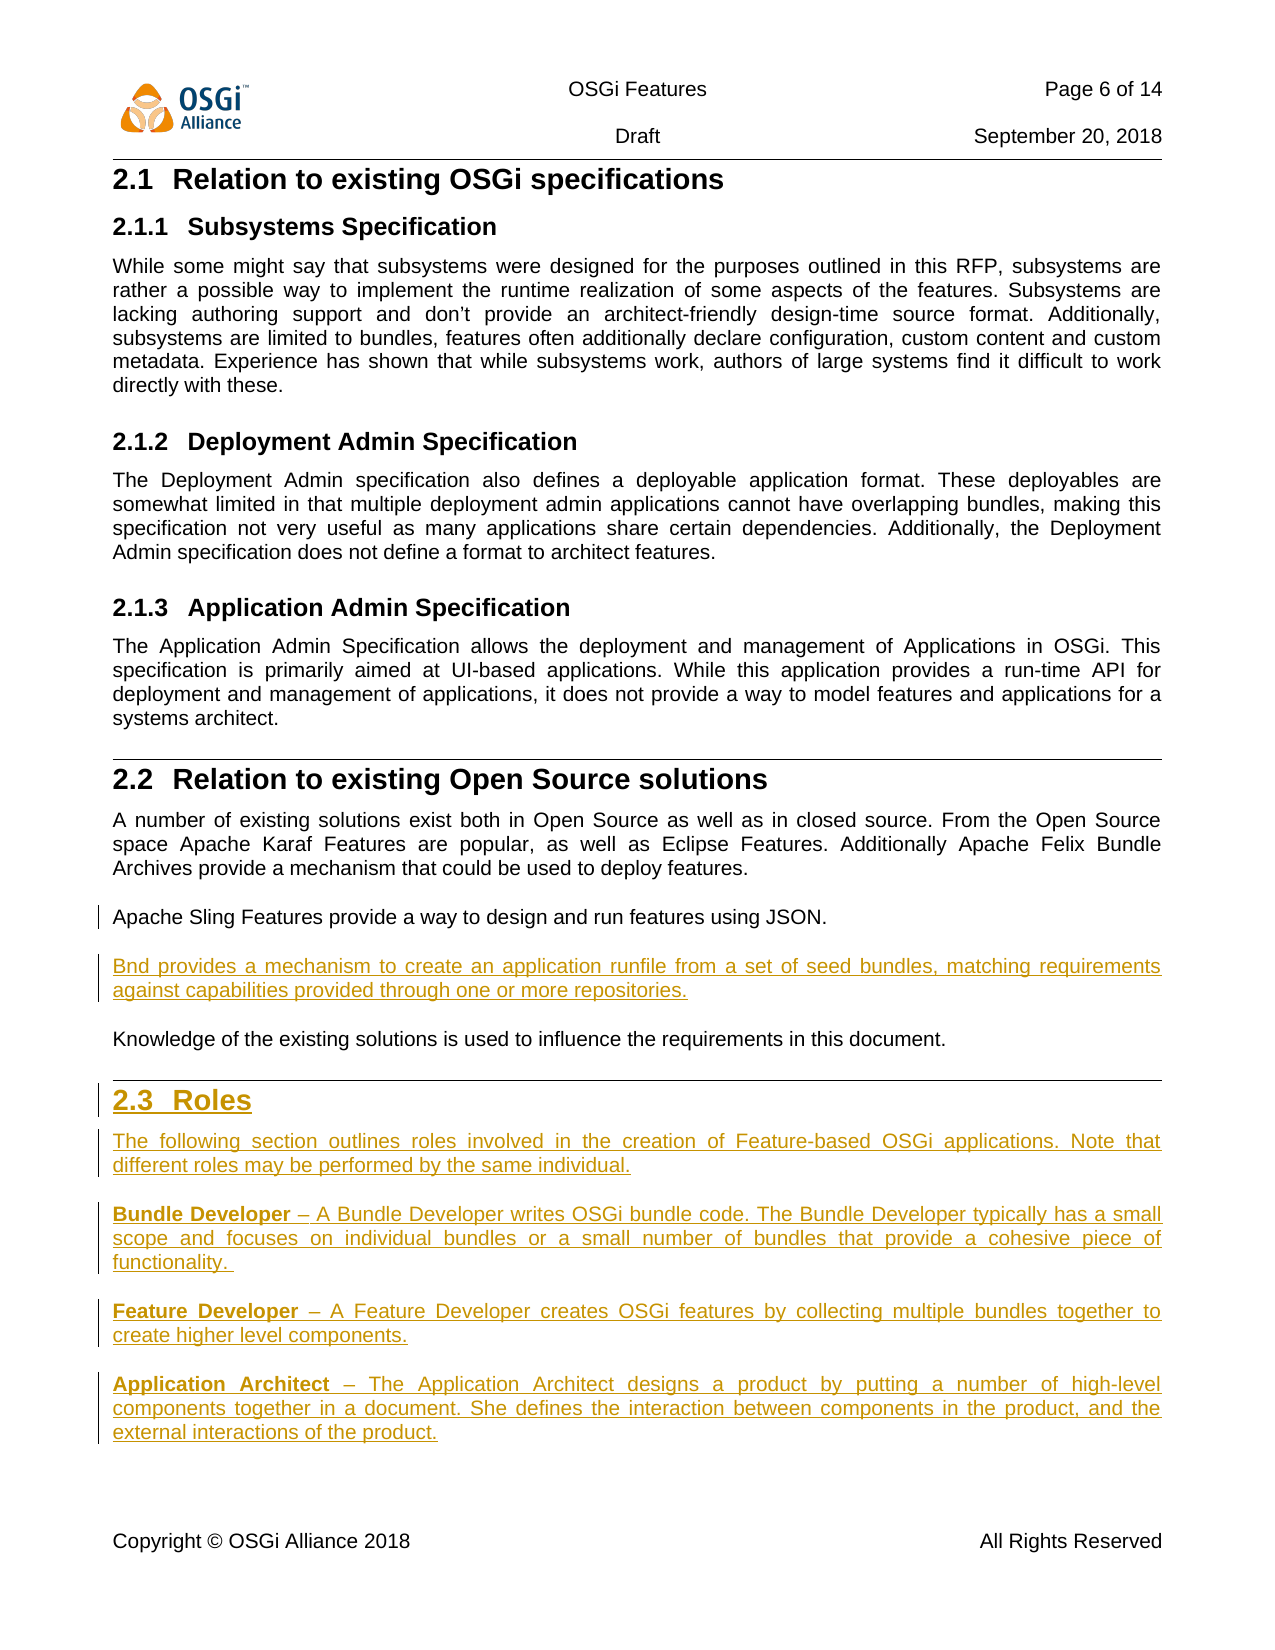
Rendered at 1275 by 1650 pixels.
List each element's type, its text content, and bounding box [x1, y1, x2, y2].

subtitle Deployment Admin Specification [112, 426, 1162, 455]
text against capabilities provided through one or more repositories. [112, 976, 1162, 1002]
subtitle Roles [112, 1081, 1162, 1117]
text The Deployment Admin specification also defines a deployable application format. These deployables are somewhat limited in that multiple deployment admin applications cannot have overlapping bundles, making this specification not very useful as many applications share certain dependencies. Additionally, the Deployment Admin specification does not define a format to architect features. [112, 468, 1162, 563]
text external interactions of the product. [112, 1418, 1162, 1444]
text components together in a document. She defines the interaction between components in the product, and the [112, 1394, 1162, 1417]
text different roles may be performed by the same individual. [112, 1151, 1162, 1177]
text While some might say that subsystems were designed for the purposes outlined in this RFP, subsystems are rather a possible way to implement the runtime realization of some aspects of the features. Subsystems are lacking authoring support and don’t provide an architect-friendly design-time source format. Additionally, subsystems are limited to bundles, features often additionally declare configuration, custom content and custom metadata. Experience has shown that while subsystems work, authors of large systems find it difficult to work directly with these. [112, 253, 1162, 397]
subtitle Application Admin Specification [112, 593, 1162, 621]
text A number of existing solutions exist both in Open Source as well as in closed source. From the Open Source space Apache Karaf Features are popular, as well as Eclipse Features. Additionally Apache Felix Bundle Archives provide a mechanism that could be used to deploy features. [112, 808, 1162, 880]
text Bundle Developer – A Bundle Developer writes OSGi bundle code. The Bundle Developer typically has a small [112, 1202, 1162, 1223]
text Apache Sling Features provide a way to design and run features using JSON. [112, 905, 1162, 929]
text Application Architect – The Application Architect designs a product by putting a number of high-level [112, 1372, 1162, 1393]
text The following section outlines roles involved in the creation of Feature-based OSGi applications. Note that [112, 1129, 1162, 1150]
picture [113, 76, 257, 140]
text functionality. [112, 1248, 1162, 1274]
text The Application Admin Specification allows the deployment and management of Applications in OSGi. This specification is primarily aimed at UI-based applications. While this application provides a run-time API for deployment and management of applications, it does not provide a way to model features and applications for a systems architect. [112, 634, 1162, 730]
subtitle Relation to existing Open Source solutions [112, 760, 1162, 796]
text create higher level components. [112, 1321, 1162, 1347]
subtitle Subsystems Specification [112, 212, 1162, 241]
text Knowledge of the existing solutions is used to influence the requirements in this document. [112, 1027, 1162, 1051]
text Bnd provides a mechanism to create an application runfile from a set of seed bundles, matching requirements [112, 954, 1162, 975]
text scope and focuses on individual bundles or a small number of bundles that provide a cohesive piece of [112, 1224, 1162, 1247]
text Feature Developer – A Feature Developer creates OSGi features by collecting multiple bundles together to [112, 1299, 1162, 1320]
subtitle Relation to existing OSGi specifications [112, 160, 1162, 196]
